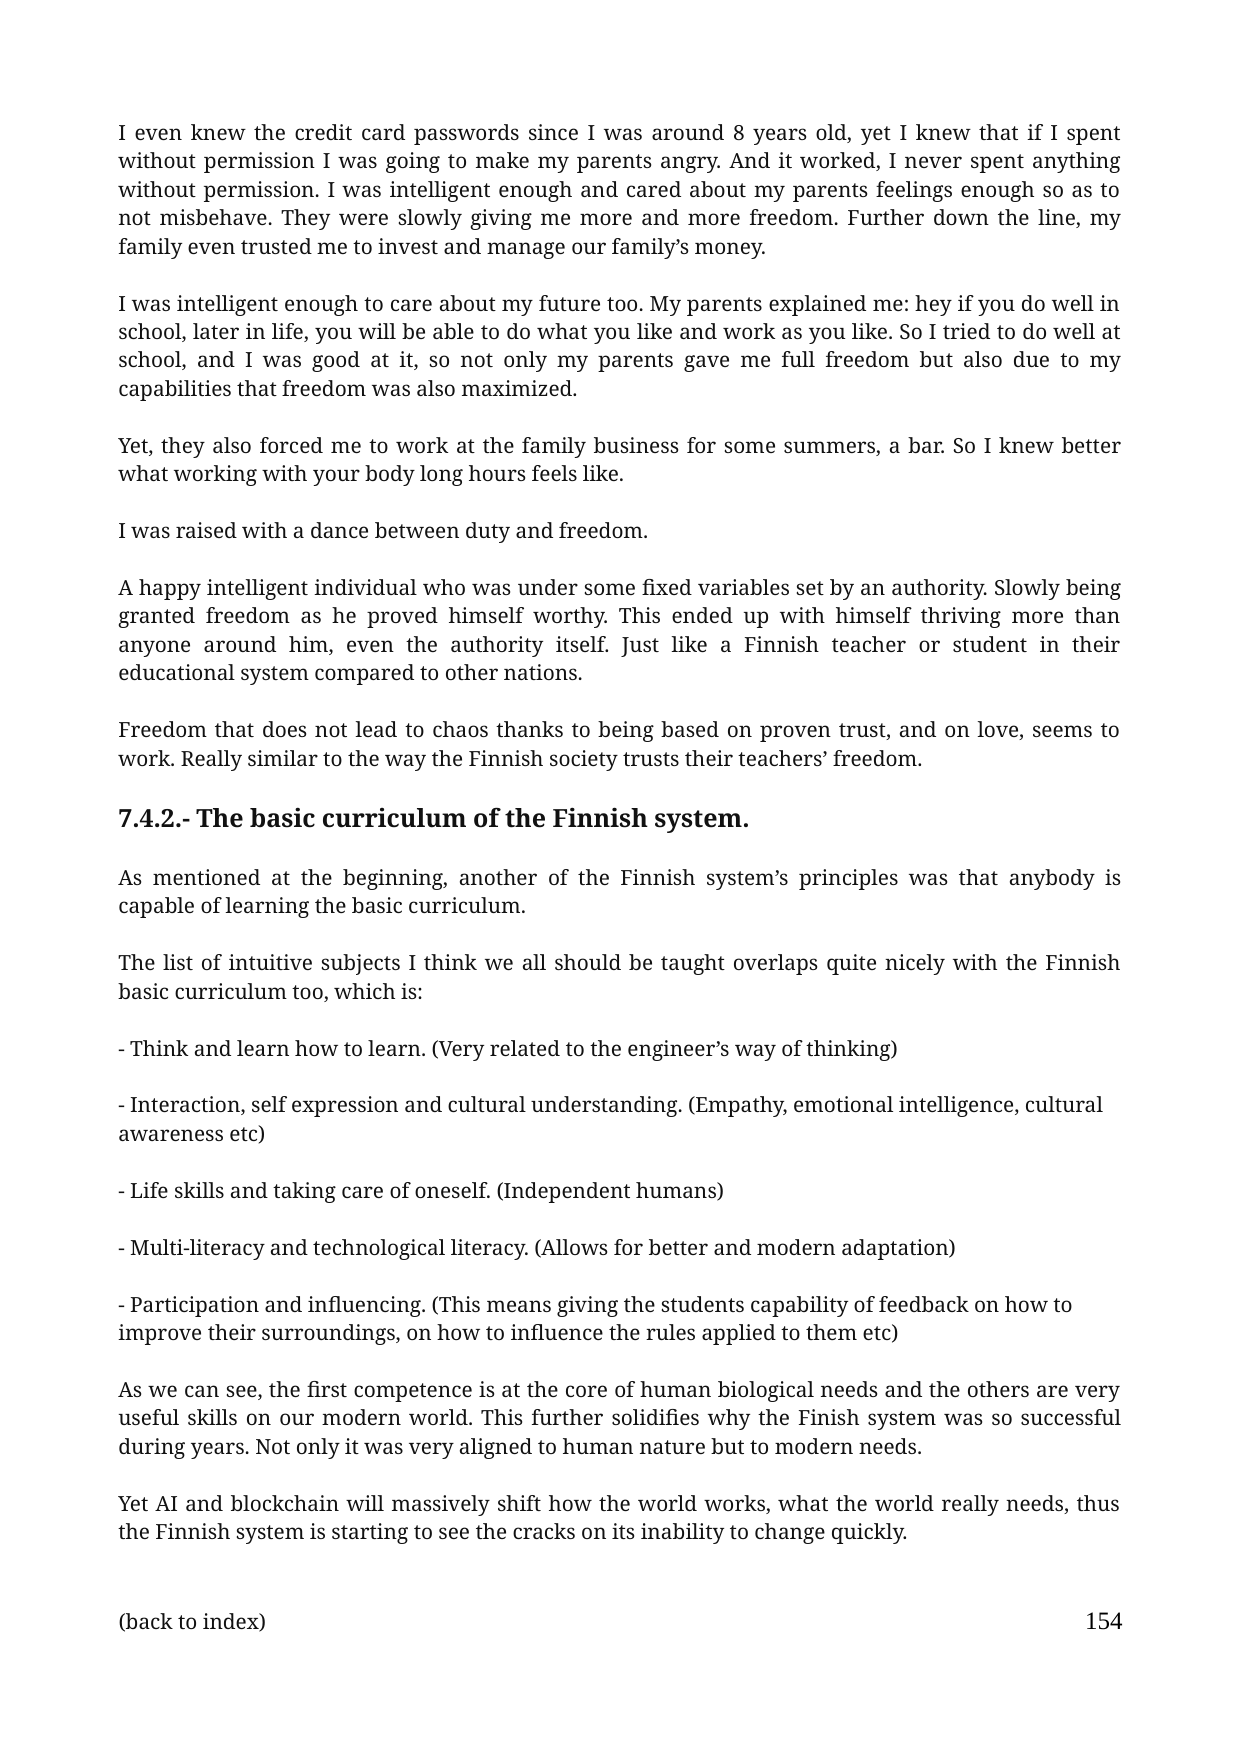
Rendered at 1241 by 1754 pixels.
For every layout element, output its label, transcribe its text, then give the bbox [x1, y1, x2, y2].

text Yet AI and blockchain will massively shift how the world works, what the world really needs, thus the Finnish system is starting to see the cracks on its inability to change quickly. [118, 1489, 1122, 1546]
text - Think and learn how to learn. (Very related to the engineer’s way of thinking) [118, 1034, 1122, 1062]
text As we can see, the first competence is at the core of human biological needs and the others are very useful skills on our modern world. This further solidifies why the Finish system was so successful during years. Not only it was very aligned to human nature but to modern needs. [118, 1375, 1122, 1460]
text A happy intelligent individual who was under some fixed variables set by an authority. Slowly being granted freedom as he proved himself worthy. This ended up with himself thriving more than anyone around him, even the authority itself. Just like a Finnish teacher or student in their educational system compared to other nations. [118, 573, 1122, 687]
text I was raised with a dance between duty and freedom. [118, 516, 1122, 545]
text I was intelligent enough to care about my future too. My parents explained me: hey if you do well in school, later in life, you will be able to do what you like and work as you like. So I tried to do well at school, and I was good at it, so not only my parents gave me full freedom but also due to my capabilities that freedom was also maximized. [118, 289, 1122, 402]
text The list of intuitive subjects I think we all should be taught overlaps quite nicely with the Finnish basic curriculum too, which is: [118, 948, 1122, 1005]
text 7.4.2.- The basic curriculum of the Finnish system. [118, 801, 1122, 835]
text - Life skills and taking care of oneself. (Independent humans) [118, 1176, 1122, 1204]
text - Participation and influencing. (This means giving the students capability of feedback on how to improve their surroundings, on how to influence the rules applied to them etc) [118, 1290, 1122, 1347]
text As mentioned at the beginning, another of the Finnish system’s principles was that anybody is capable of learning the basic curriculum. [118, 863, 1122, 920]
text Freedom that does not lead to chaos thanks to being based on proven trust, and on love, seems to work. Really similar to the way the Finnish society trusts their teachers’ freedom. [118, 715, 1122, 772]
text - Interaction, self expression and cultural understanding. (Empathy, emotional intelligence, cultural awareness etc) [118, 1091, 1122, 1147]
text - Multi-literacy and technological literacy. (Allows for better and modern adaptation) [118, 1233, 1122, 1261]
text Yet, they also forced me to work at the family business for some summers, a bar. So I knew better what working with your body long hours feels like. [118, 431, 1122, 488]
text I even knew the credit card passwords since I was around 8 years old, yet I knew that if I spent without permission I was going to make my parents angry. And it worked, I never spent anything without permission. I was intelligent enough and cared about my parents feelings enough so as to not misbehave. They were slowly giving me more and more freedom. Further down the line, my family even trusted me to invest and manage our family’s money. [118, 118, 1122, 260]
